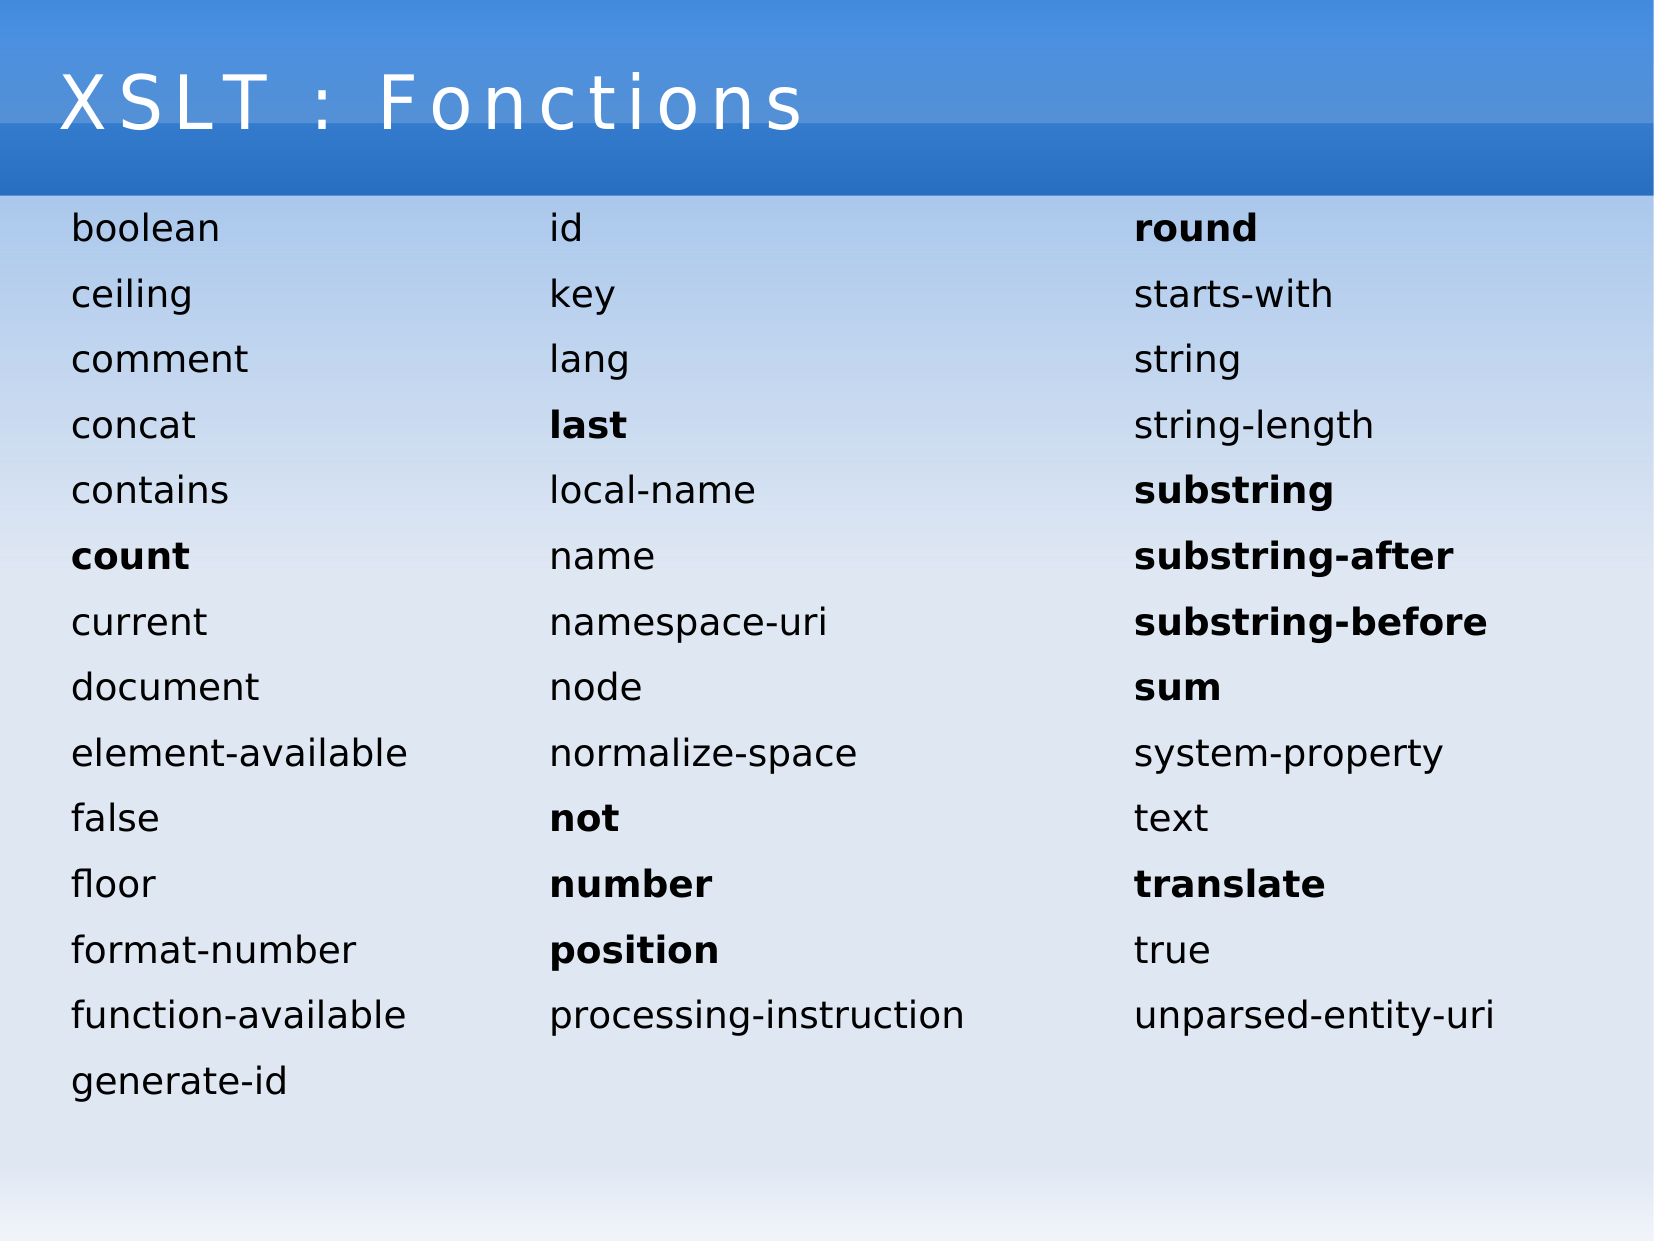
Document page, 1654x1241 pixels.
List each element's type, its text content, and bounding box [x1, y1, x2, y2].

list boolean ceiling comment concat contains count current document element-available false floor format-number function-available generate-id [53, 206, 562, 1207]
picture [0, 0, 1654, 1241]
list round starts-with string string-length substring substring-after substring-before sum system-property text translate true unparsed-entity-uri [1116, 206, 1625, 1134]
list id key lang last local-name name namespace-uri node normalize-space not number position processing-instruction [531, 206, 1040, 1134]
title XSLT : Fonctions [59, 29, 1270, 178]
